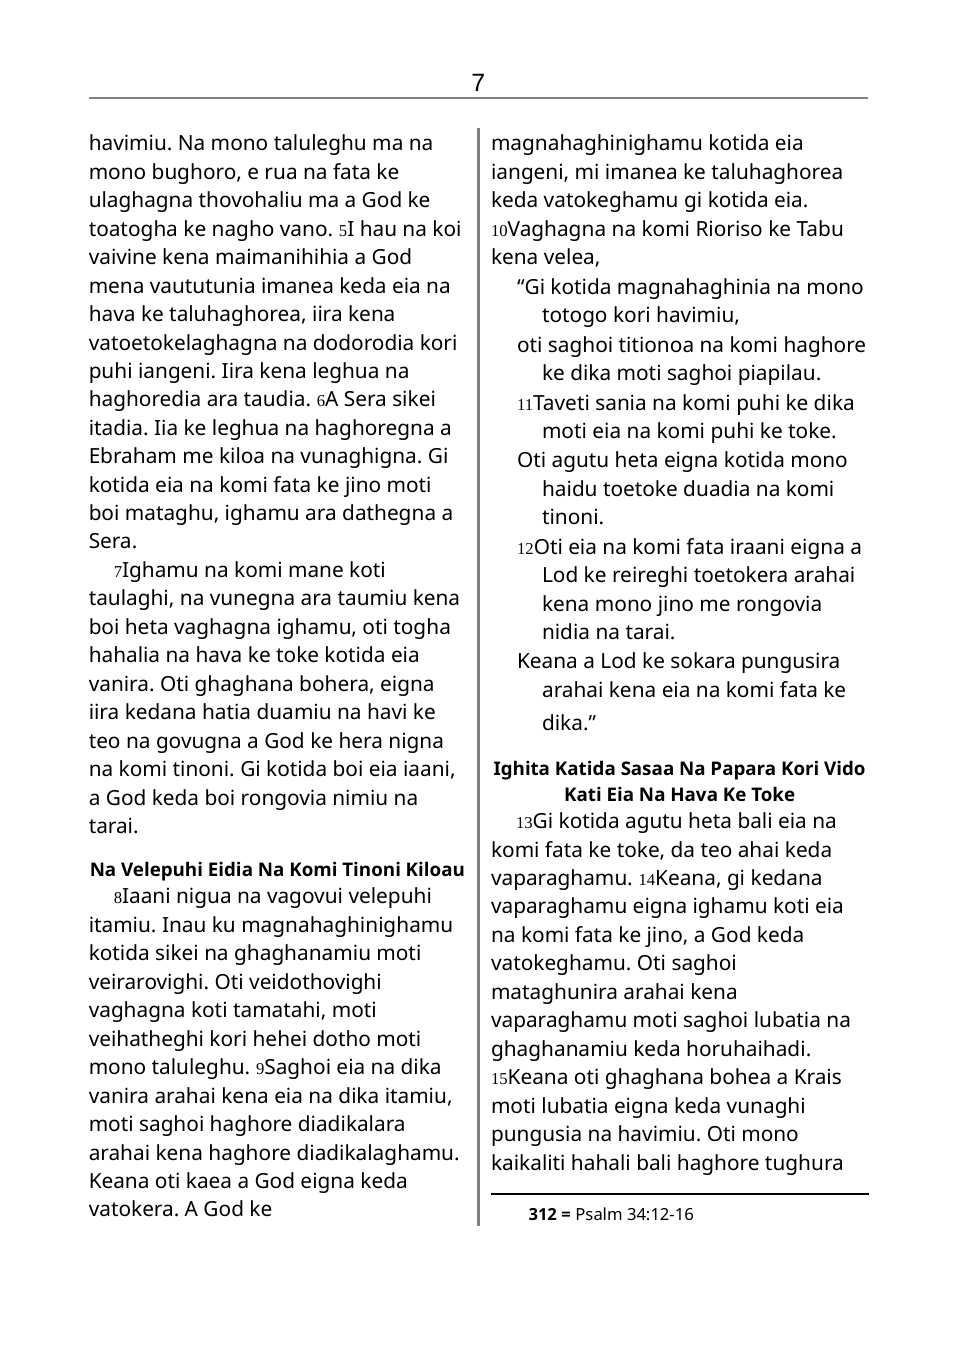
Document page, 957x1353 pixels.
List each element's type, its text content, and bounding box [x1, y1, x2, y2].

text 12Oti eia na komi fata iraani eigna a Lod ke reireghi toetokera arahai kena mono jino me rongovia nidia na tarai. [517, 531, 867, 646]
text Na Velepuhi Eidia Na Komi Tinoni Kiloau [88, 856, 466, 882]
text magnahaghinighamu kotida eia iangeni, mi imanea ke taluhaghorea keda vatokeghamu gi kotida eia. 10Vaghagna na komi Rioriso ke Tabu kena velea, [491, 128, 868, 271]
text Ighita Katida Sasaa Na Papara Kori Vido Kati Eia Na Hava Ke Toke [491, 755, 868, 806]
text 8Iaani nigua na vagovui velepuhi itamiu. Inau ku magnahaghinighamu kotida sikei na ghaghanamiu moti veirarovighi. Oti veidothovighi vaghagna koti tamatahi, moti veihatheghi kori hehei dotho moti mono taluleghu. 9Saghoi eia na dika vanira arahai kena eia na dika itamiu, moti saghoi haghore diadikalara arahai kena haghore diadikalaghamu. Keana oti kaea a God eigna keda vatokera. A God ke [88, 882, 466, 1223]
text havimiu. Na mono taluleghu ma na mono bughoro, e rua na fata ke ulaghagna thovohaliu ma a God ke toatogha ke nagho vano. 5I hau na koi vaivine kena maimanihihia a God mena vaututunia imanea keda eia na hava ke taluhaghorea, iira kena vatoetokelaghagna na dodorodia kori puhi iangeni. Iira kena leghua na haghoredia ara taudia. 6A Sera sikei itadia. Iia ke leghua na haghoregna a Ebraham me kiloa na vunaghigna. Gi kotida eia na komi fata ke jino moti boi mataghu, ighamu ara dathegna a Sera. [88, 128, 466, 555]
text oti saghoi titionoa na komi haghore ke dika moti saghoi piapilau. [517, 329, 867, 387]
text 7Ighamu na komi mane koti taulaghi, na vunegna ara taumiu kena boi heta vaghagna ighamu, oti togha hahalia na hava ke toke kotida eia vanira. Oti ghaghana bohera, eigna iira kedana hatia duamiu na havi ke teo na govugna a God ke hera nigna na komi tinoni. Gi kotida boi eia iaani, a God keda boi rongovia nimiu na tarai. [88, 555, 466, 839]
text 13Gi kotida agutu heta bali eia na komi fata ke toke, da teo ahai keda vaparaghamu. 14Keana, gi kedana vaparaghamu eigna ighamu koti eia na komi fata ke jino, a God keda vatokeghamu. Oti saghoi mataghunira arahai kena vaparaghamu moti saghoi lubatia na ghaghanamiu keda horuhaihadi. 15Keana oti ghaghana bohea a Krais moti lubatia eigna keda vunaghi pungusia na havimiu. Oti mono kaikaliti hahali bali haghore tughura [491, 806, 868, 1176]
text Keana a Lod ke sokara pungusira arahai kena eia na komi fata ke dika.” [517, 646, 867, 738]
text “Gi kotida magnahaghinia na mono totogo kori havimiu, [517, 272, 867, 329]
text Oti agutu heta eigna kotida mono haidu toetoke duadia na komi tinoni. [517, 444, 867, 531]
text 11Taveti sania na komi puhi ke dika moti eia na komi puhi ke toke. [517, 387, 867, 444]
text 312 = Psalm 34:12-16 [491, 1202, 868, 1225]
